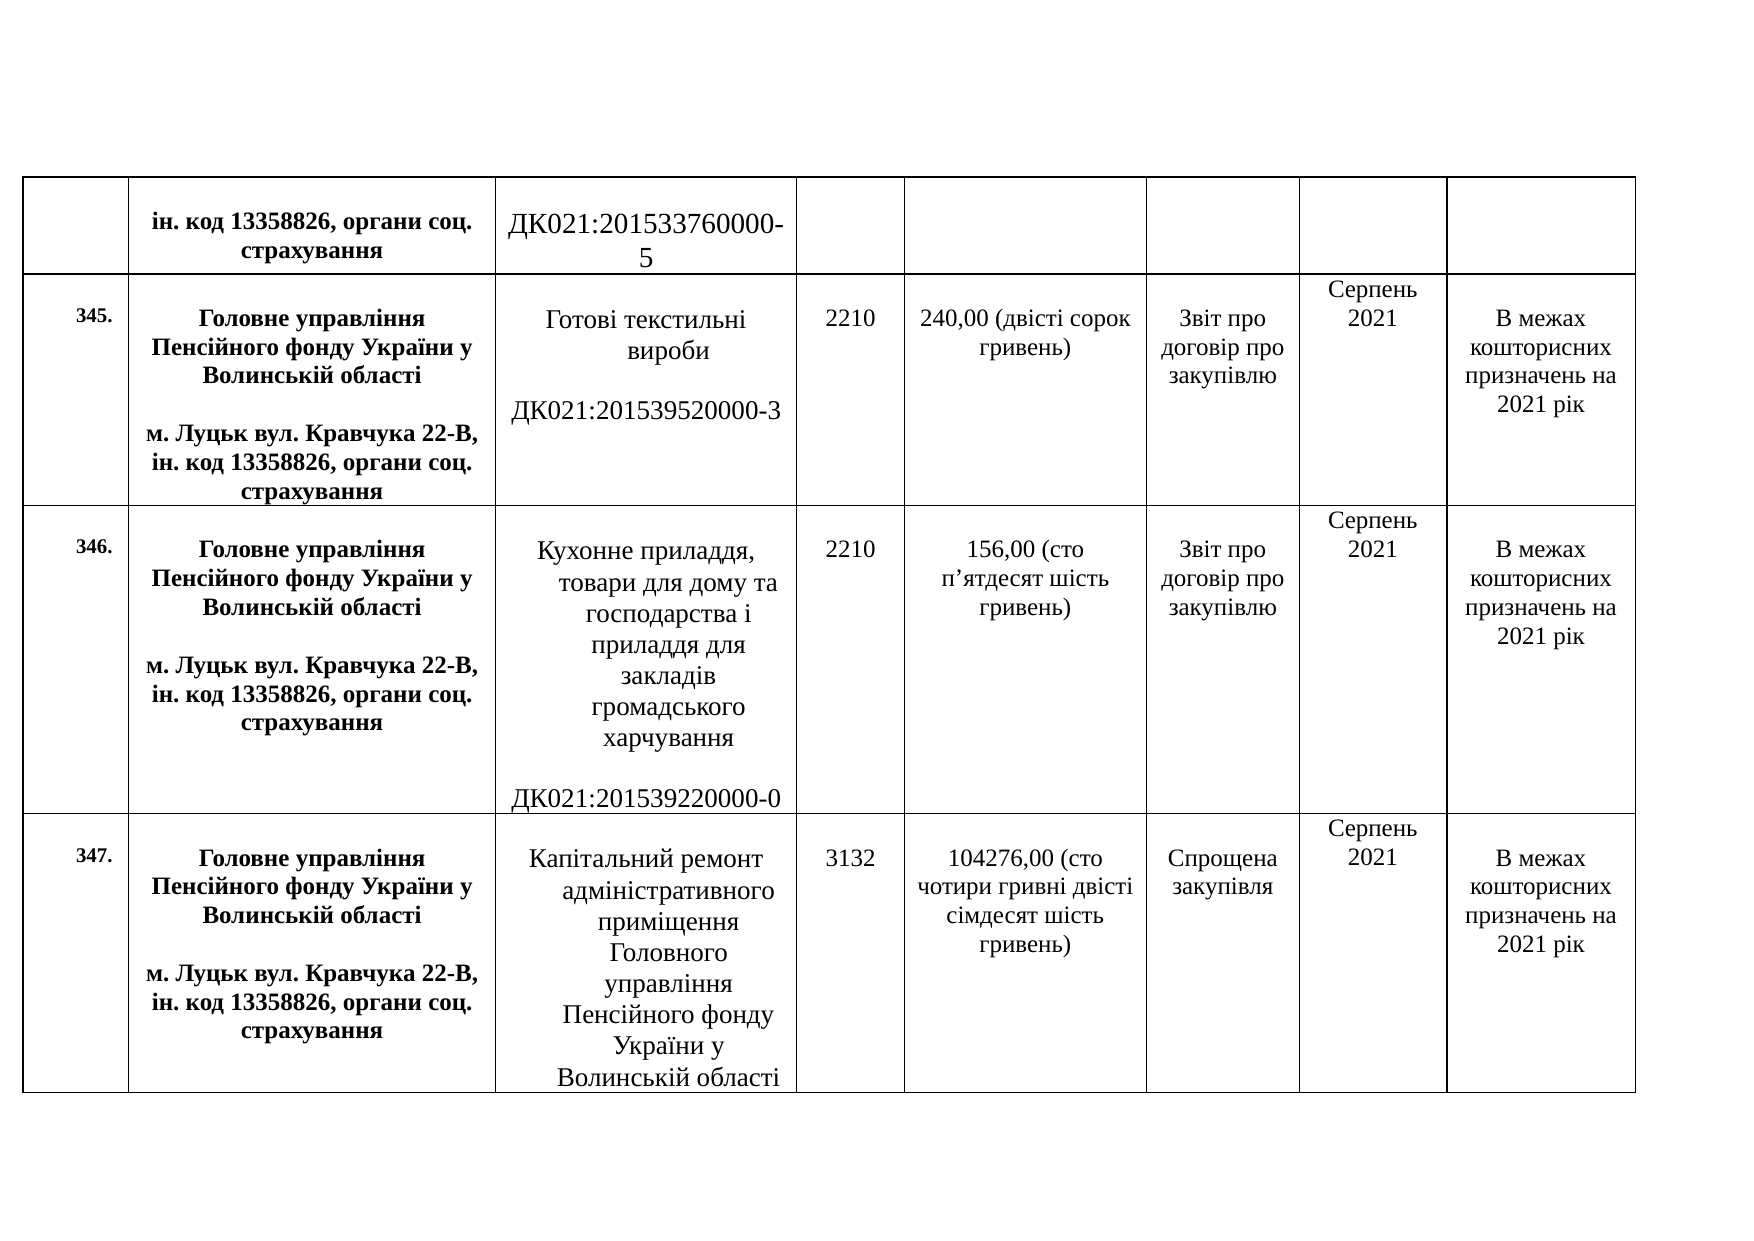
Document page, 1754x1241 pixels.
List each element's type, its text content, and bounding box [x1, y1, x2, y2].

table_cell [24, 275, 128, 505]
table_cell 104276,00 (сто чотири гривні двісті сімдесят шість гривень) [905, 814, 1146, 1092]
table_cell [24, 178, 128, 273]
table_cell Головне управління Пенсійного фонду України у Волинській області м. Луцьк вул. Кравчука 22-В, ін. код 13358826, органи соц. страхування [129, 275, 495, 505]
table_cell [24, 814, 128, 1092]
table_cell Cерпень 2021 [1300, 506, 1446, 813]
table_cell ін. код 13358826, органи соц. страхування [129, 178, 495, 273]
table_cell В межах кошторисних призначень на 2021 рік [1448, 275, 1635, 505]
table_cell [905, 178, 1146, 273]
table_cell Готові текстильні вироби ДК021:201539520000-3 [496, 275, 796, 505]
table_cell Cерпень 2021 [1300, 814, 1446, 1092]
table_cell Cерпень 2021 [1300, 275, 1446, 505]
table_cell Капітальний ремонт адміністративного приміщення Головного управління Пенсійного фонду України у Волинській області [496, 814, 796, 1092]
table_cell Головне управління Пенсійного фонду України у Волинській області м. Луцьк вул. Кравчука 22-В, ін. код 13358826, органи соц. страхування [129, 506, 495, 813]
table_cell Звіт про договір про закупівлю [1147, 506, 1299, 813]
table_cell ДК021:201533760000-5 [496, 178, 796, 273]
table_cell Звіт про договір про закупівлю [1147, 275, 1299, 505]
table_cell [24, 506, 128, 813]
table_cell 2210 [797, 506, 904, 813]
table_cell 156,00 (сто п’ятдесят шість гривень) [905, 506, 1146, 813]
table_cell Спрощена закупівля [1147, 814, 1299, 1092]
table_cell 3132 [797, 814, 904, 1092]
table_cell Головне управління Пенсійного фонду України у Волинській області м. Луцьк вул. Кравчука 22-В, ін. код 13358826, органи соц. страхування [129, 814, 495, 1092]
table_cell 240,00 (двісті сорок гривень) [905, 275, 1146, 505]
table_cell 2210 [797, 275, 904, 505]
table_cell В межах кошторисних призначень на 2021 рік [1448, 814, 1635, 1092]
table_cell [1448, 178, 1635, 273]
table_cell [1147, 178, 1299, 273]
table_cell [1300, 178, 1446, 273]
table_cell Кухонне приладдя, товари для дому та господарства і приладдя для закладів громадського харчування ДК021:201539220000-0 [496, 506, 796, 813]
table_cell [797, 178, 904, 273]
table_cell В межах кошторисних призначень на 2021 рік [1448, 506, 1635, 813]
